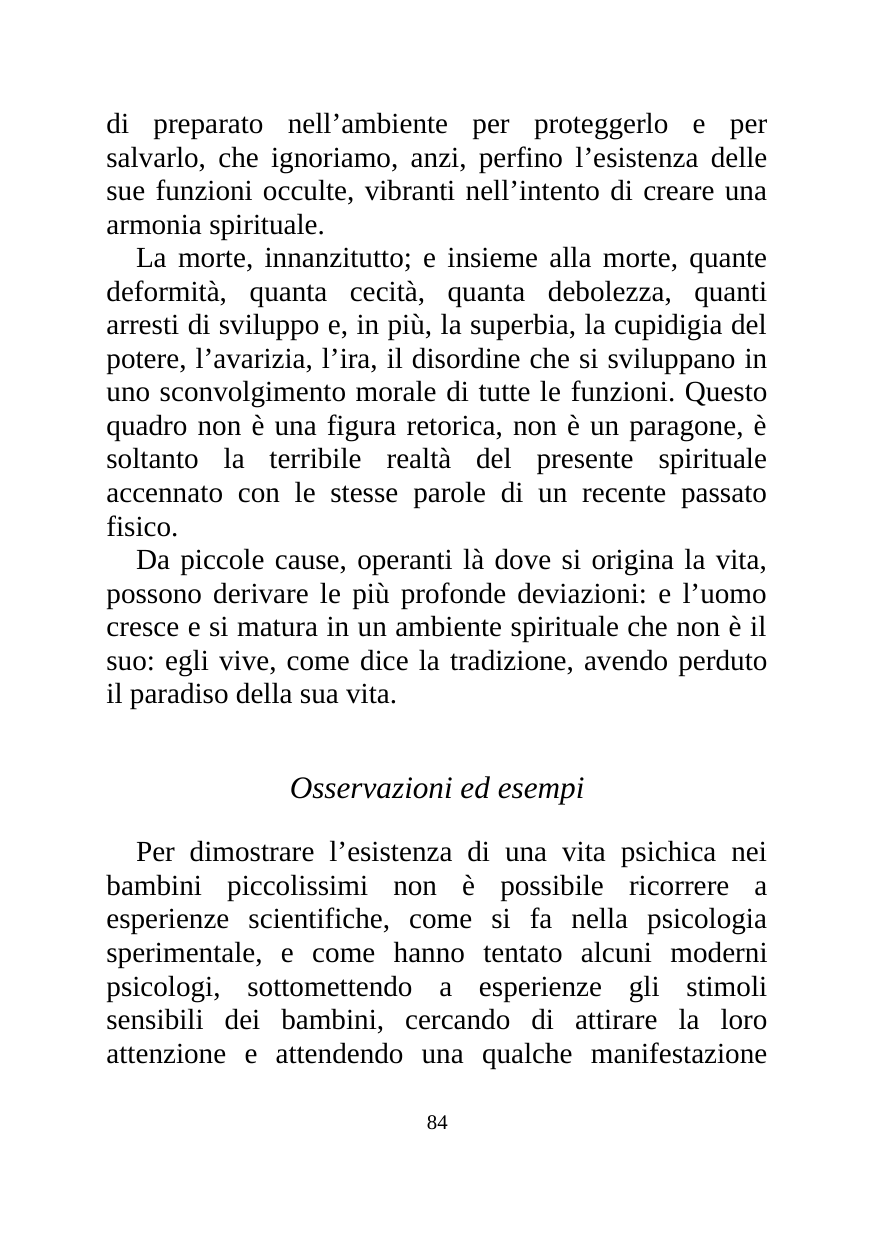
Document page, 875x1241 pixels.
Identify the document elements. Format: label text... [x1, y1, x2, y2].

text La morte, innanzitutto; e insieme alla morte, quante deformità, quanta cecità, quanta debolezza, quanti arresti di sviluppo e, in più, la superbia, la cupidigia del potere, l’avarizia, l’ira, il disordine che si sviluppano in uno sconvolgimento morale di tutte le funzioni. Questo quadro non è una figura retorica, non è un paragone, è soltanto la terribile realtà del presente spirituale accennato con le stesse parole di un recente passato fisico. [106, 240, 768, 542]
text Per dimostrare l’esistenza di una vita psichica nei bambini piccolissimi non è possibile ricorrere a esperienze scientifiche, come si fa nella psicologia sperimentale, e come hanno tentato alcuni moderni psicologi, sottomettendo a esperienze gli stimoli sensibili dei bambini, cercando di attirare la loro attenzione e attendendo una qualche manifestazione [106, 834, 768, 1069]
text Da piccole cause, operanti là dove si origina la vita, possono derivare le più profonde deviazioni: e l’uomo cresce e si matura in un ambiente spirituale che non è il suo: egli vive, come dice la tradizione, avendo perduto il paradiso della sua vita. [106, 542, 768, 710]
text di preparato nell’ambiente per proteggerlo e per salvarlo, che ignoriamo, anzi, perfino l’esistenza delle sue funzioni occulte, vibranti nell’intento di creare una armonia spirituale. [106, 106, 768, 240]
subtitle Osservazioni ed esempi [106, 769, 768, 805]
